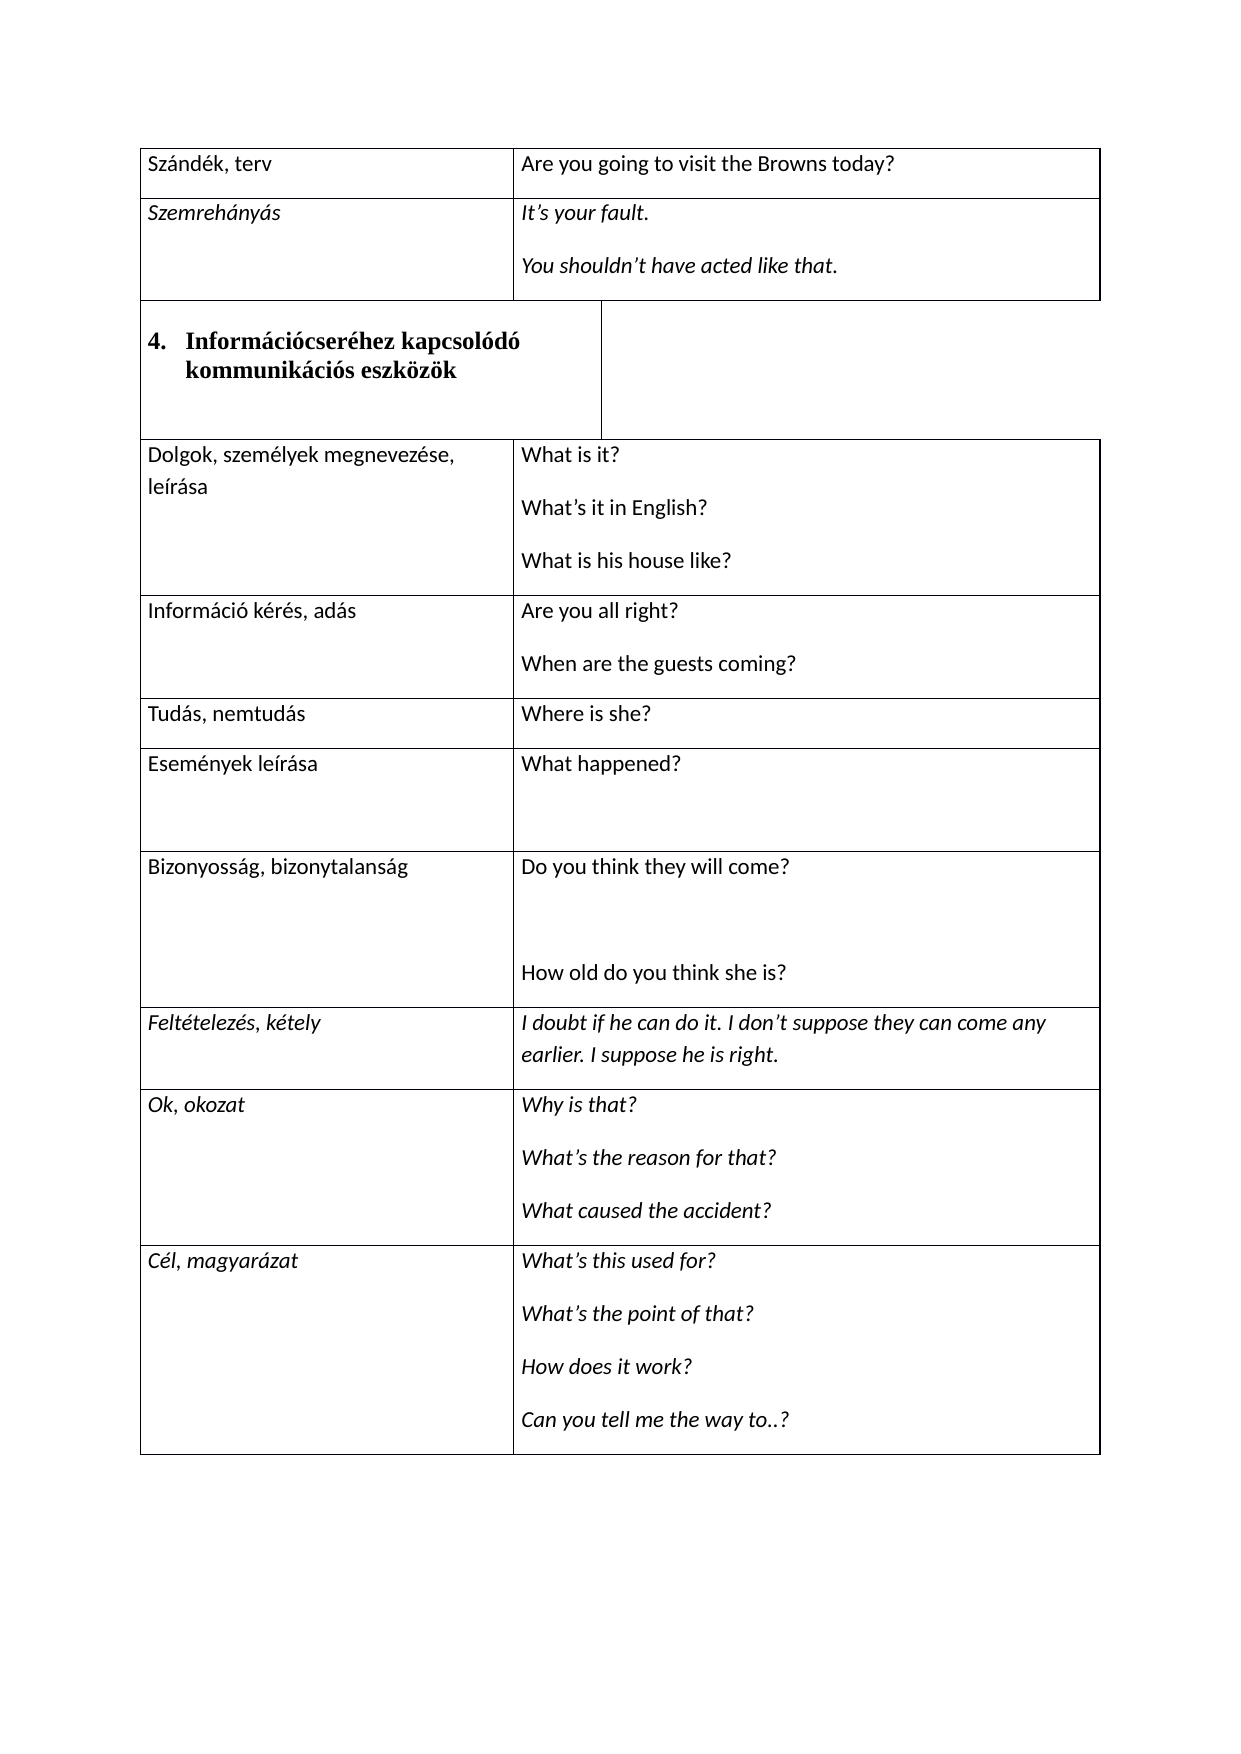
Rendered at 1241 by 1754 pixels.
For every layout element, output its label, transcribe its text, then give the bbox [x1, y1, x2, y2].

table_cell Bizonyosság, bizonytalanság [141, 852, 513, 1007]
table_cell Why is that? What’s the reason for that? What caused the accident? [514, 1090, 1099, 1245]
table_cell Dolgok, személyek megnevezése, leírása [141, 440, 513, 595]
table_cell What happened? [514, 749, 1099, 851]
table_cell Do you think they will come? How old do you think she is? [514, 852, 1099, 1007]
table_cell Ok, okozat [141, 1090, 513, 1245]
table_cell Szemrehányás [141, 199, 513, 300]
table_cell Feltételezés, kétely [141, 1008, 513, 1089]
table_cell Are you all right? When are the guests coming? [514, 596, 1099, 698]
table_cell Információ kérés, adás [141, 596, 513, 698]
table_cell What is it? What’s it in English? What is his house like? [514, 440, 1099, 595]
table_cell Tudás, nemtudás [141, 699, 513, 748]
table_cell Are you going to visit the Browns today? [514, 149, 1099, 197]
table_cell What’s this used for? What’s the point of that? How does it work? Can you tell me the way to..? [514, 1246, 1099, 1454]
table_cell Események leírása [141, 749, 513, 851]
table_cell I doubt if he can do it. I don’t suppose they can come any earlier. I suppose he is right. [514, 1008, 1099, 1089]
table_cell Where is she? [514, 699, 1099, 748]
table_cell Szándék, terv [141, 149, 513, 197]
table_cell Cél, magyarázat [141, 1246, 513, 1454]
table_cell Információcseréhez kapcsolódó kommunikációs eszközök [141, 301, 601, 439]
table_cell It’s your fault. You shouldn’t have acted like that. [514, 199, 1099, 300]
